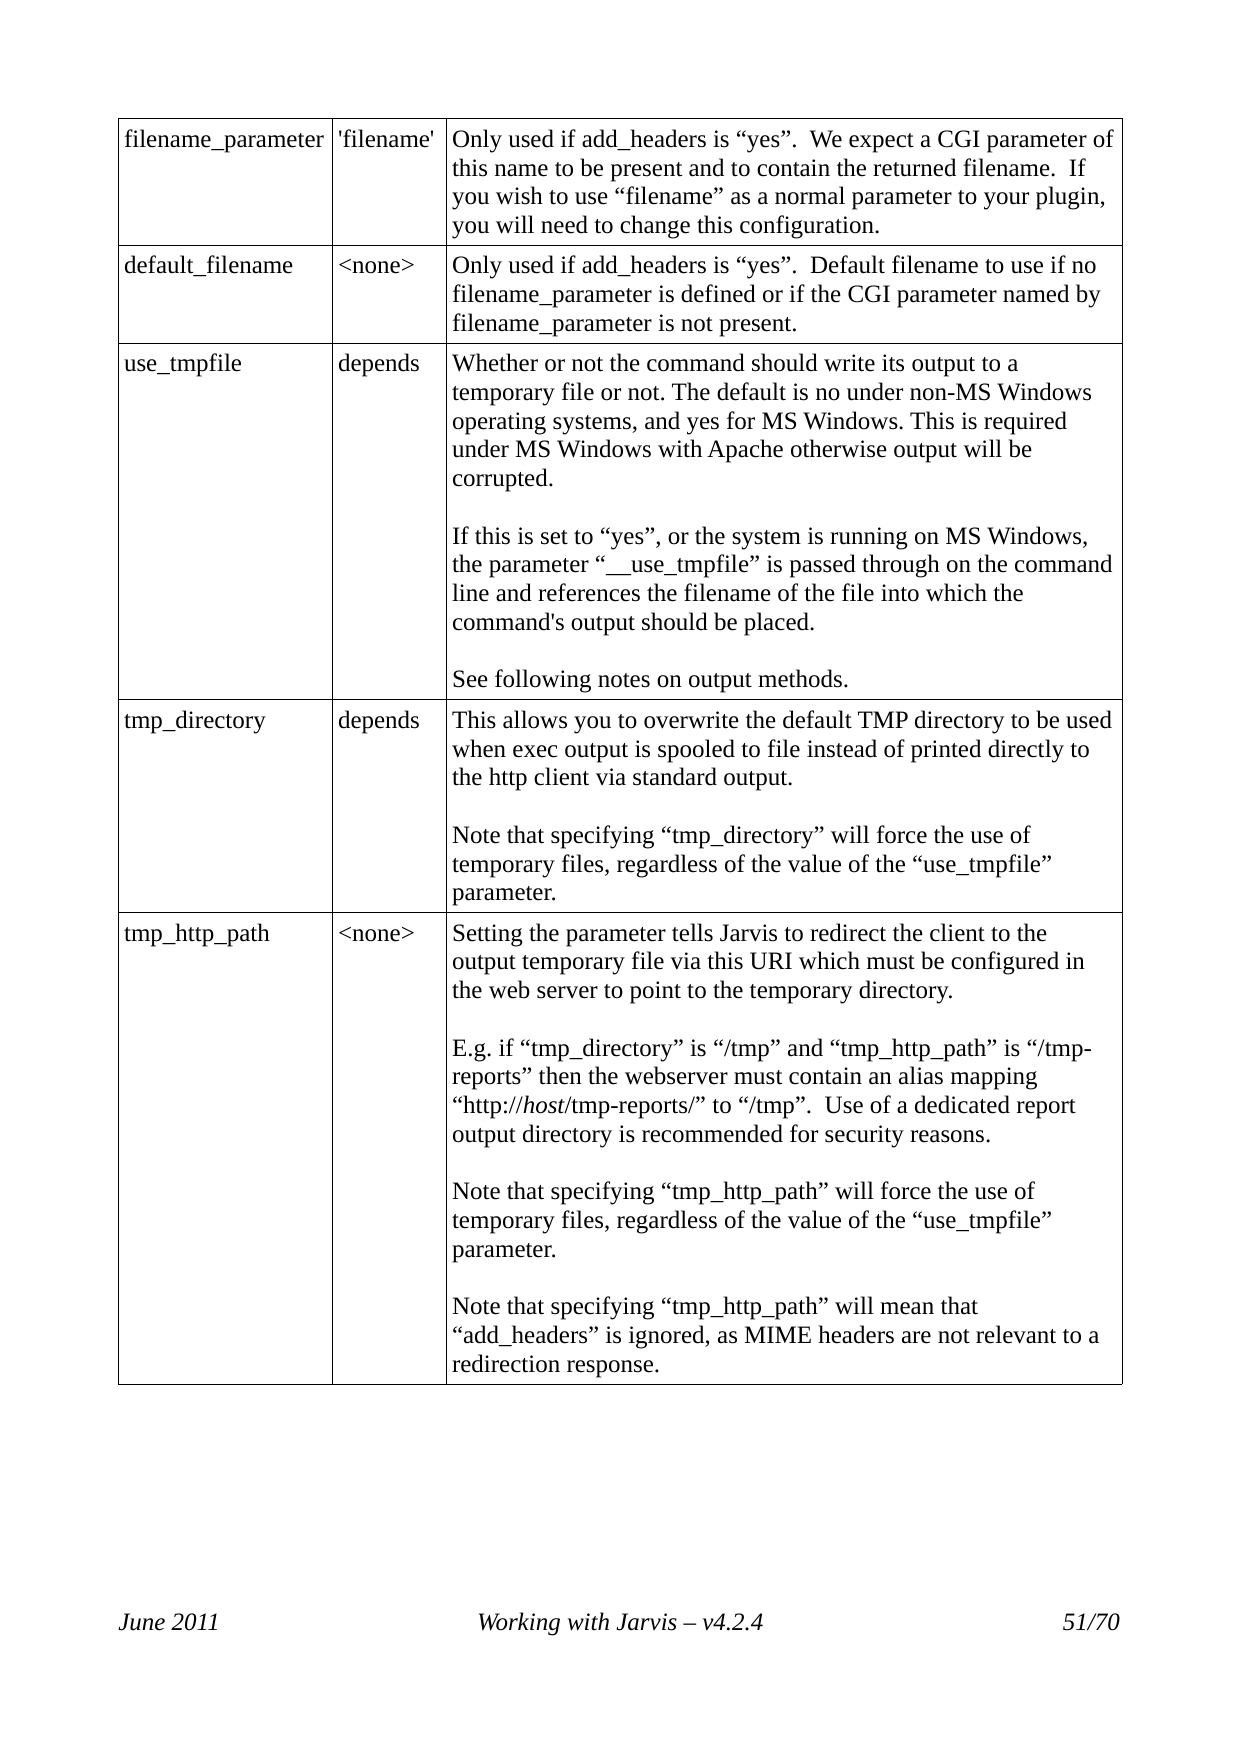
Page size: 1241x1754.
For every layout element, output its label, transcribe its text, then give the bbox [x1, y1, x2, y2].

table_cell default_filename [119, 246, 332, 342]
table_cell Whether or not the command should write its output to a temporary file or not. The default is no under non-MS Windows operating systems, and yes for MS Windows. This is required under MS Windows with Apache otherwise output will be corrupted. If this is set to “yes”, or the system is running on MS Windows, the parameter “__use_tmpfile” is passed through on the command line and references the filename of the file into which the command's output should be placed. See following notes on output methods. [447, 344, 1122, 699]
table_cell Setting the parameter tells Jarvis to redirect the client to the output temporary file via this URI which must be configured in the web server to point to the temporary directory. E.g. if “tmp_directory” is “/tmp” and “tmp_http_path” is “/tmp-reports” then the webserver must contain an alias mapping “http://host/tmp-reports/” to “/tmp”. Use of a dedicated report output directory is recommended for security reasons. Note that specifying “tmp_http_path” will force the use of temporary files, regardless of the value of the “use_tmpfile” parameter. Note that specifying “tmp_http_path” will mean that “add_headers” is ignored, as MIME headers are not relevant to a redirection response. [447, 913, 1122, 1383]
table_cell use_tmpfile [119, 344, 332, 699]
table_cell <none> [333, 913, 446, 1383]
table_cell filename_parameter [119, 119, 332, 245]
table_cell depends [333, 700, 446, 912]
table_cell tmp_http_path [119, 913, 332, 1383]
table_cell tmp_directory [119, 700, 332, 912]
table_cell depends [333, 344, 446, 699]
table_cell This allows you to overwrite the default TMP directory to be used when exec output is spooled to file instead of printed directly to the http client via standard output. Note that specifying “tmp_directory” will force the use of temporary files, regardless of the value of the “use_tmpfile” parameter. [447, 700, 1122, 912]
table_cell <none> [333, 246, 446, 342]
table_cell Only used if add_headers is “yes”. Default filename to use if no filename_parameter is defined or if the CGI parameter named by filename_parameter is not present. [447, 246, 1122, 342]
table_cell 'filename' [333, 119, 446, 245]
table_cell Only used if add_headers is “yes”. We expect a CGI parameter of this name to be present and to contain the returned filename. If you wish to use “filename” as a normal parameter to your plugin, you will need to change this configuration. [447, 119, 1122, 245]
